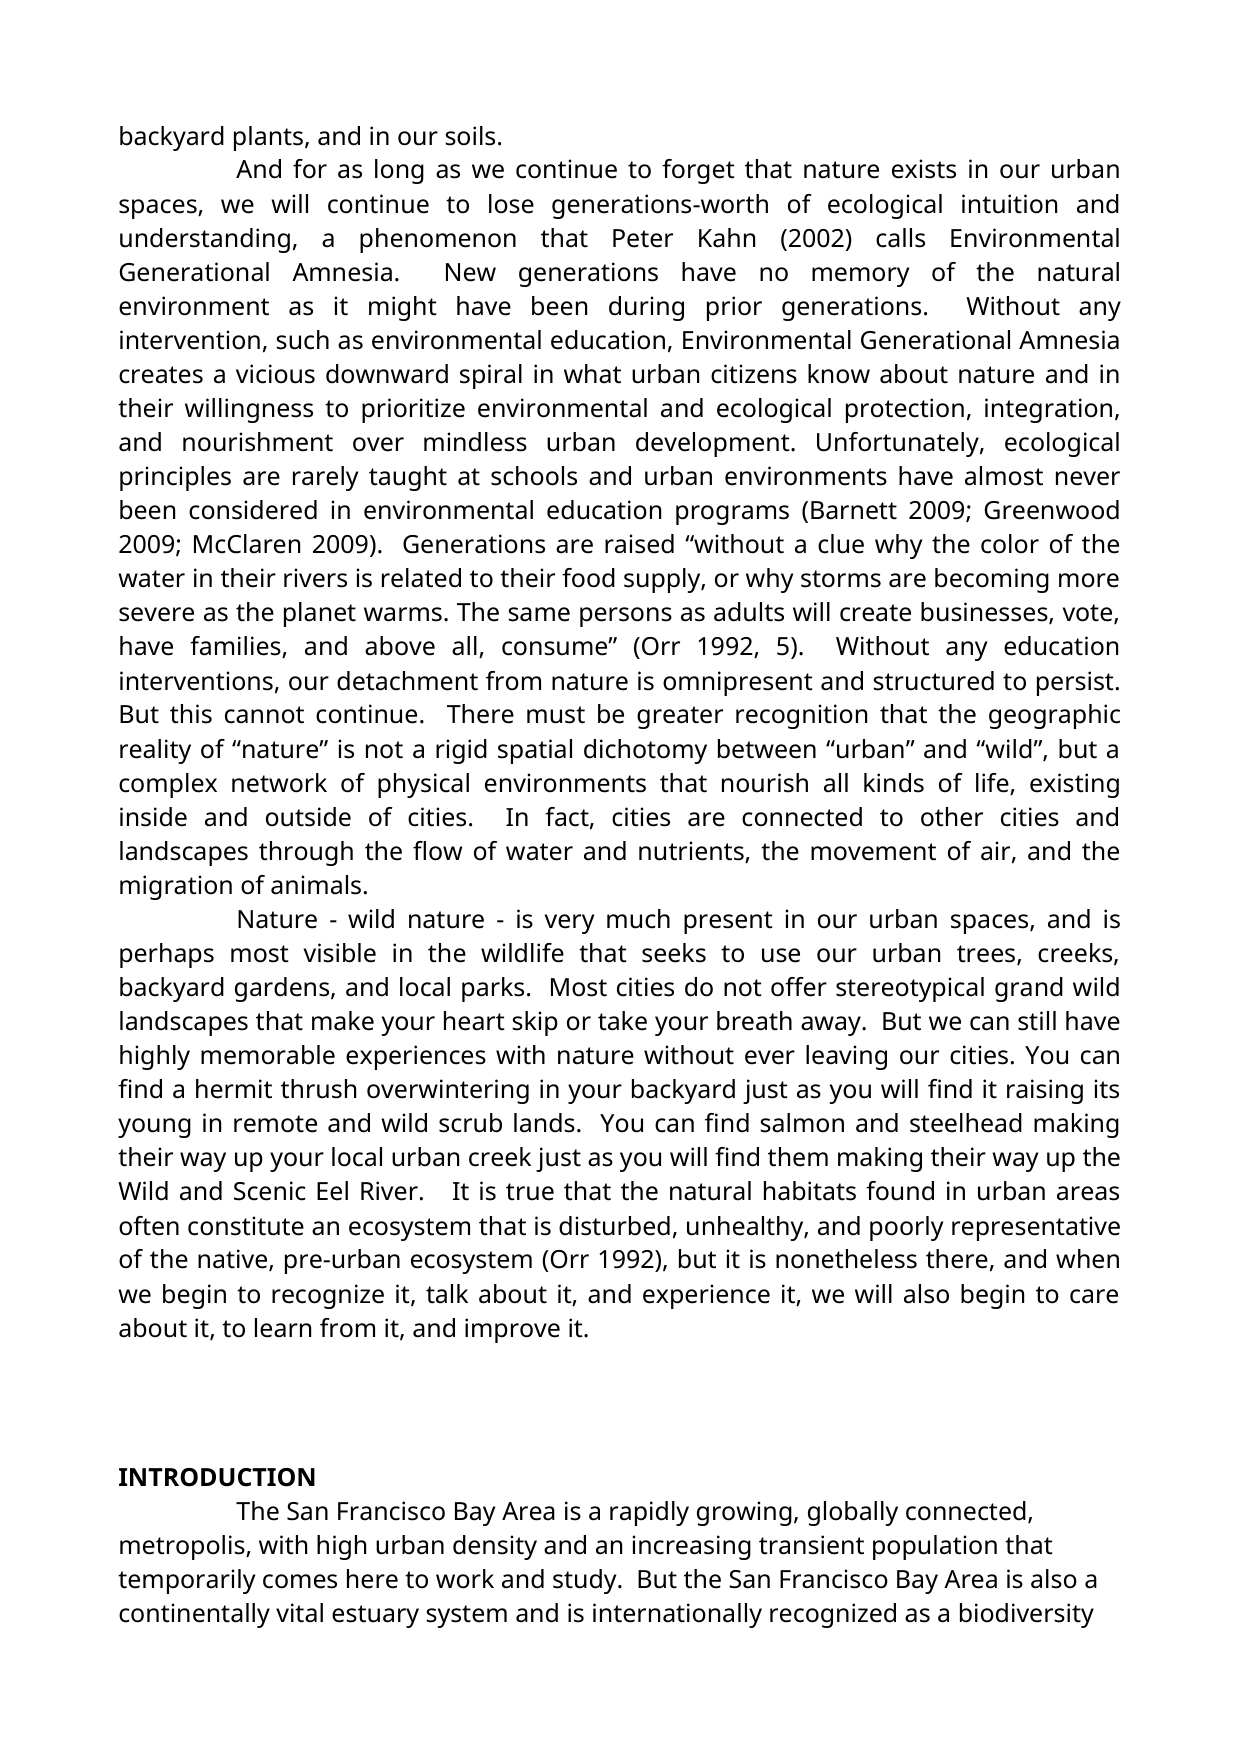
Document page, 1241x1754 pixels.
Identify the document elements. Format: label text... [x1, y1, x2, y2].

text backyard plants, and in our soils. [118, 118, 1122, 152]
text INTRODUCTION [118, 1459, 1122, 1493]
text The San Francisco Bay Area is a rapidly growing, globally connected, metropolis, with high urban density and an increasing transient population that temporarily comes here to work and study. But the San Francisco Bay Area is also a continentally vital estuary system and is internationally recognized as a biodiversity [118, 1493, 1122, 1630]
text Nature - wild nature - is very much present in our urban spaces, and is perhaps most visible in the wildlife that seeks to use our urban trees, creeks, backyard gardens, and local parks. Most cities do not offer stereotypical grand wild landscapes that make your heart skip or take your breath away. But we can still have highly memorable experiences with nature without ever leaving our cities. You can find a hermit thrush overwintering in your backyard just as you will find it raising its young in remote and wild scrub lands. You can find salmon and steelhead making their way up your local urban creek just as you will find them making their way up the Wild and Scenic Eel River. It is true that the natural habitats found in urban areas often constitute an ecosystem that is disturbed, unhealthy, and poorly representative of the native, pre-urban ecosystem (Orr 1992), but it is nonetheless there, and when we begin to recognize it, talk about it, and experience it, we will also begin to care about it, to learn from it, and improve it. [118, 902, 1122, 1344]
text And for as long as we continue to forget that nature exists in our urban spaces, we will continue to lose generations-worth of ecological intuition and understanding, a phenomenon that Peter Kahn (2002) calls Environmental Generational Amnesia. New generations have no memory of the natural environment as it might have been during prior generations. Without any intervention, such as environmental education, Environmental Generational Amnesia creates a vicious downward spiral in what urban citizens know about nature and in their willingness to prioritize environmental and ecological protection, integration, and nourishment over mindless urban development. Unfortunately, ecological principles are rarely taught at schools and urban environments have almost never been considered in environmental education programs (Barnett 2009; Greenwood 2009; McClaren 2009). Generations are raised “without a clue why the color of the water in their rivers is related to their food supply, or why storms are becoming more severe as the planet warms. The same persons as adults will create businesses, vote, have families, and above all, consume” (Orr 1992, 5). Without any education interventions, our detachment from nature is omnipresent and structured to persist. But this cannot continue. There must be greater recognition that the geographic reality of “nature” is not a rigid spatial dichotomy between “urban” and “wild”, but a complex network of physical environments that nourish all kinds of life, existing inside and outside of cities. In fact, cities are connected to other cities and landscapes through the flow of water and nutrients, the movement of air, and the migration of animals. [118, 152, 1122, 902]
